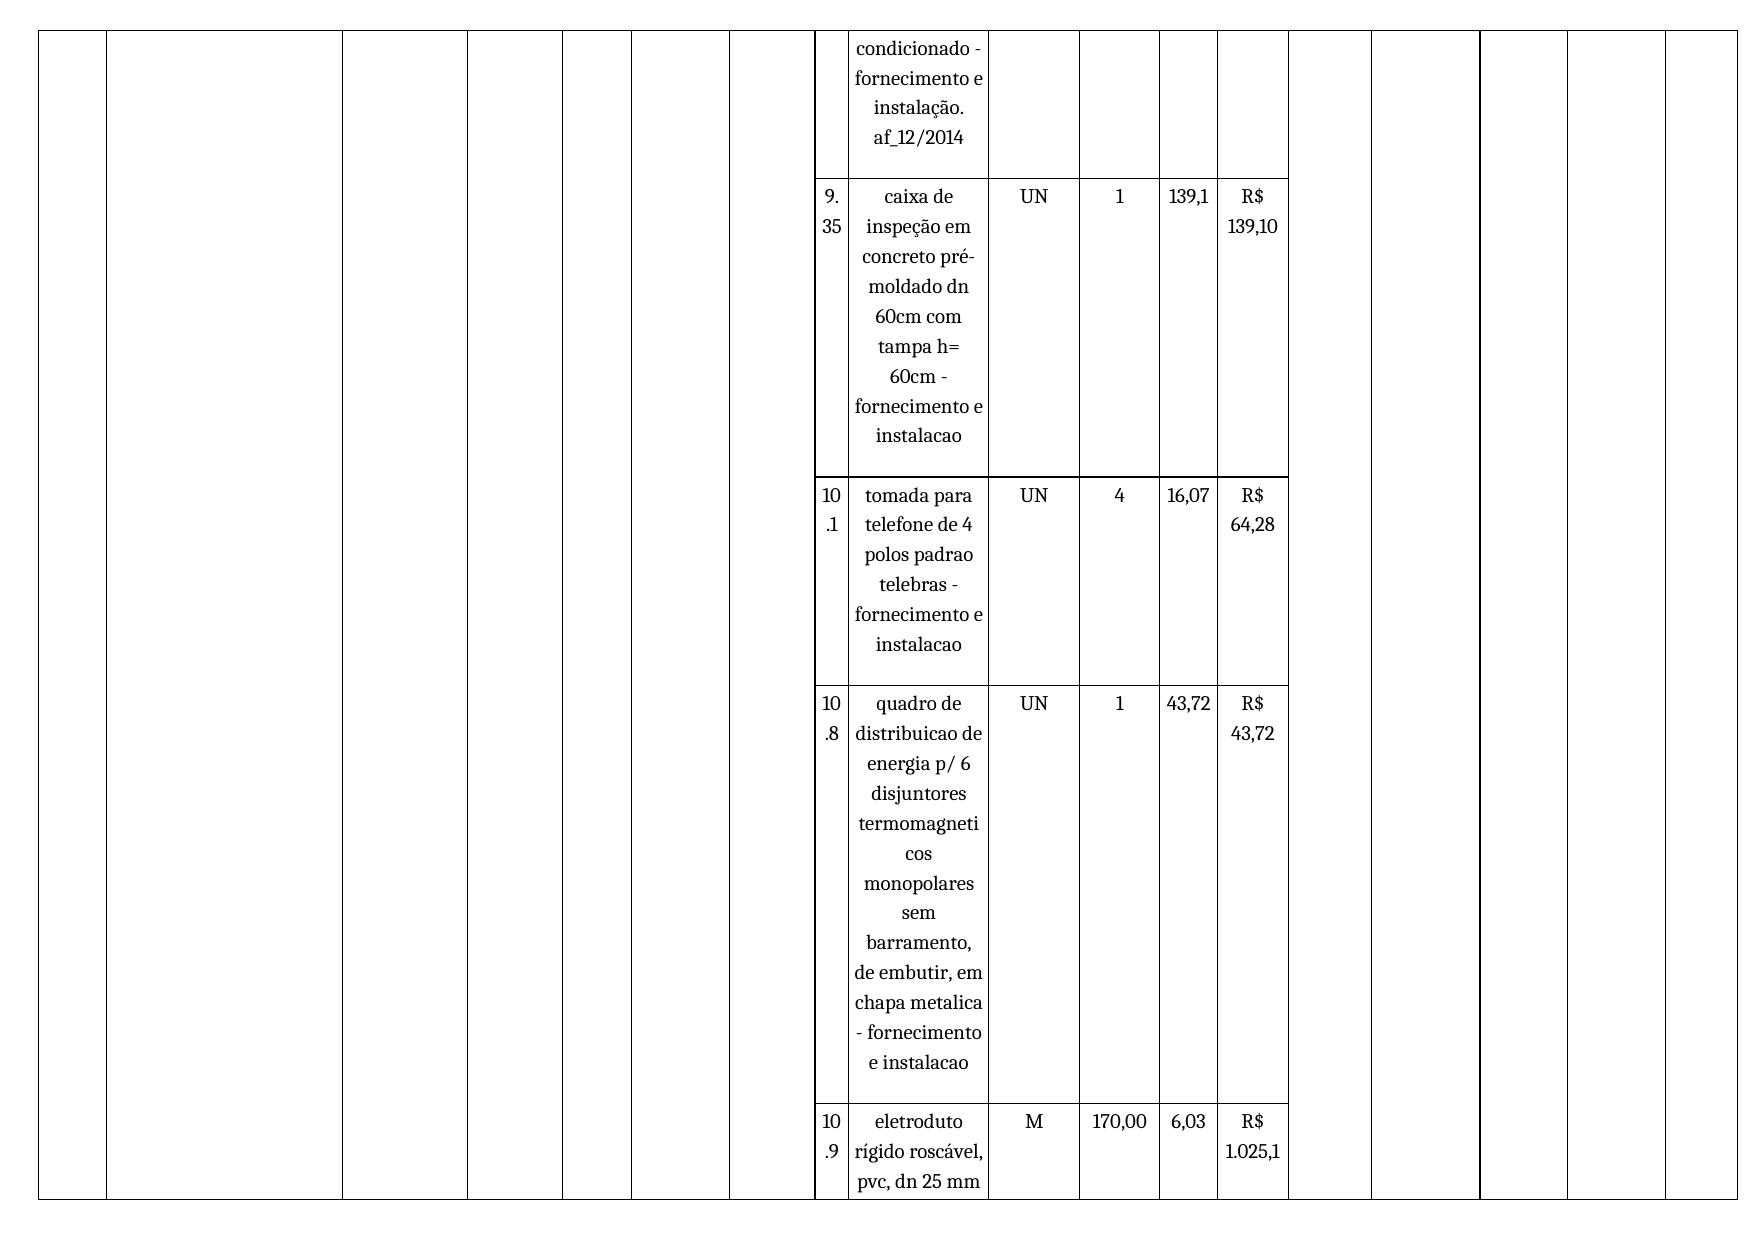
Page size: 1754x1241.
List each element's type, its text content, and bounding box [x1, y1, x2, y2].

table_cell [1568, 31, 1665, 1199]
table_cell UN [989, 179, 1079, 476]
table_cell [1218, 31, 1288, 178]
table_cell condicionado - fornecimento e instalação. af_12/2014 [849, 31, 988, 178]
table_cell [989, 31, 1079, 178]
table_cell 10.1 [816, 478, 848, 685]
table_cell 9.35 [816, 179, 848, 476]
table_cell 1 [1080, 686, 1159, 1103]
table_cell [1666, 31, 1737, 1199]
table_cell [107, 31, 342, 1199]
table_cell M [989, 1104, 1079, 1199]
table_cell [343, 31, 467, 1199]
table_cell 1 [1080, 179, 1159, 476]
table_cell UN [989, 686, 1079, 1103]
table_cell 10.9 [816, 1104, 848, 1199]
table_cell [468, 31, 562, 1199]
table_cell [1160, 31, 1217, 178]
table_cell R$ 139,10 [1218, 179, 1288, 476]
table_cell 4 [1080, 478, 1159, 685]
table_cell [39, 31, 106, 1199]
table_cell [1481, 31, 1567, 1199]
table_cell [1289, 31, 1371, 1199]
table_cell 170,00 [1080, 1104, 1159, 1199]
table_cell [632, 31, 729, 1199]
table_cell tomada para telefone de 4 polos padrao telebras - fornecimento e instalacao [849, 478, 988, 685]
table_cell [730, 31, 814, 1199]
table_cell eletroduto rígido roscável, pvc, dn 25 mm [849, 1104, 988, 1199]
table_cell [1372, 31, 1479, 1199]
table_cell 10.8 [816, 686, 848, 1103]
table_cell 139,1 [1160, 179, 1217, 476]
table_cell 43,72 [1160, 686, 1217, 1103]
table_cell R$ 43,72 [1218, 686, 1288, 1103]
table_cell UN [989, 478, 1079, 685]
table_cell 16,07 [1160, 478, 1217, 685]
table_cell caixa de inspeção em concreto pré-moldado dn 60cm com tampa h= 60cm - fornecimento e instalacao [849, 179, 988, 476]
table_cell quadro de distribuicao de energia p/ 6 disjuntores termomagneticos monopolares sem barramento, de embutir, em chapa metalica - fornecimento e instalacao [849, 686, 988, 1103]
table_cell 6,03 [1160, 1104, 1217, 1199]
table_cell R$ 1.025,1 [1218, 1104, 1288, 1199]
table_cell [1080, 31, 1159, 178]
table_cell [563, 31, 631, 1199]
table_cell R$ 64,28 [1218, 478, 1288, 685]
table_cell [816, 31, 848, 178]
